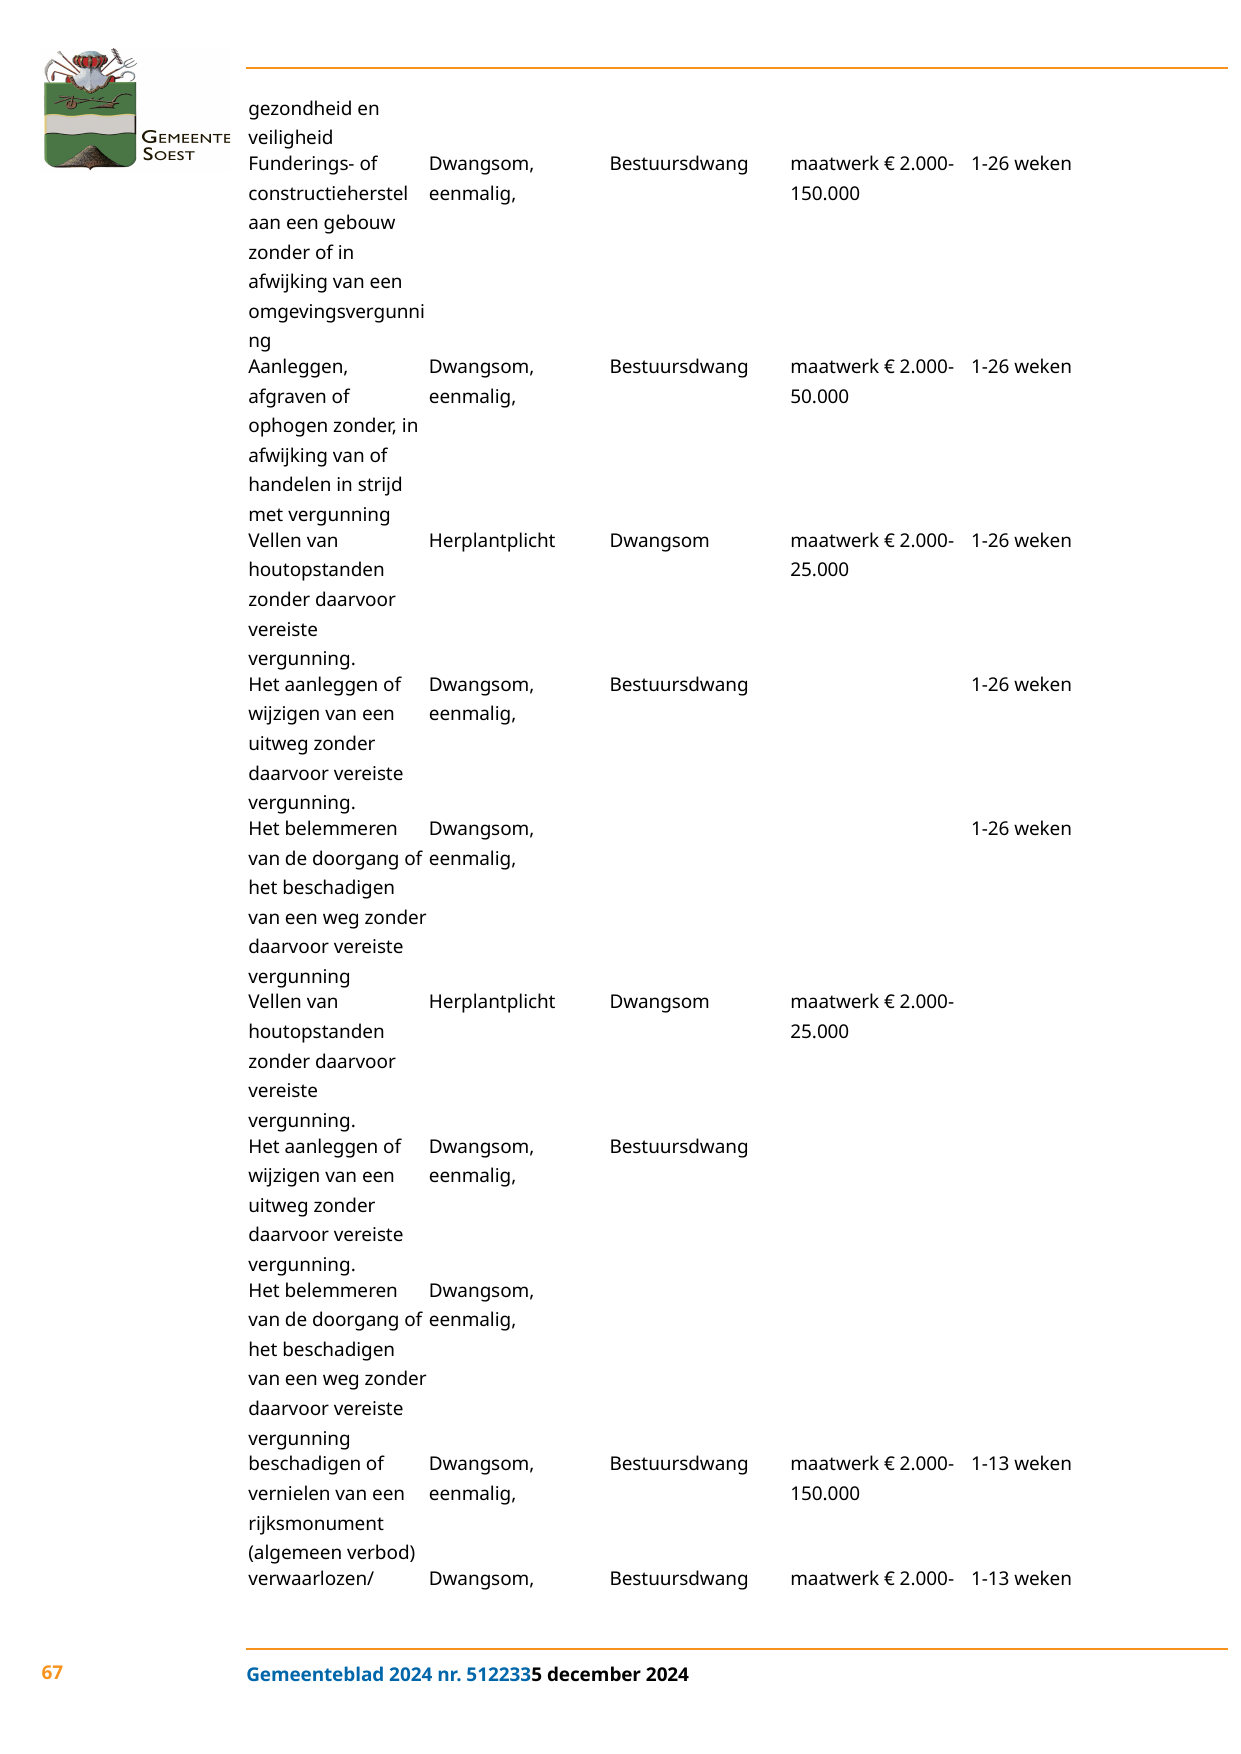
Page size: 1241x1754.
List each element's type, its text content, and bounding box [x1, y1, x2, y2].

table_cell [609, 815, 790, 989]
table_cell [971, 95, 1152, 150]
table_cell Het aanleggen of wijzigen van een uitweg zonder daarvoor vereiste vergunning. [248, 1133, 429, 1277]
table_cell Bestuursdwang [609, 1565, 790, 1591]
table_cell Bestuursdwang [609, 150, 790, 353]
table_cell Herplantplicht [429, 527, 609, 671]
table_cell Dwangsom, eenmalig, [429, 815, 609, 989]
table_cell Vellen van houtopstanden zonder daarvoor vereiste vergunning. [248, 527, 429, 671]
table_cell [609, 95, 790, 150]
table_cell 1-26 weken [971, 815, 1152, 989]
table_cell [790, 95, 971, 150]
table_cell Dwangsom, eenmalig, [429, 1277, 609, 1451]
table_cell [971, 1277, 1152, 1451]
table_cell [971, 989, 1152, 1133]
table_cell 1-13 weken [971, 1451, 1152, 1565]
table_cell [429, 95, 609, 150]
table_cell Dwangsom, eenmalig, [429, 353, 609, 527]
table_cell Dwangsom, eenmalig, [429, 671, 609, 815]
table_cell Het belemmeren van de doorgang of het beschadigen van een weg zonder daarvoor vereiste vergunning [248, 1277, 429, 1451]
table_cell [790, 671, 971, 815]
table_cell verwaarlozen/ [248, 1565, 429, 1591]
table_cell [609, 1277, 790, 1451]
table_cell Dwangsom [609, 527, 790, 671]
table_cell 1-26 weken [971, 527, 1152, 671]
table_cell Het belemmeren van de doorgang of het beschadigen van een weg zonder daarvoor vereiste vergunning [248, 815, 429, 989]
table_cell maatwerk € 2.000-25.000 [790, 527, 971, 671]
table_cell Het aanleggen of wijzigen van een uitweg zonder daarvoor vereiste vergunning. [248, 671, 429, 815]
table_cell Bestuursdwang [609, 353, 790, 527]
table_cell maatwerk € 2.000-25.000 [790, 989, 971, 1133]
table_cell [790, 815, 971, 989]
table_cell 1-26 weken [971, 353, 1152, 527]
table_cell Funderings- of constructieherstel aan een gebouw zonder of in afwijking van een omgevingsvergunning [248, 150, 429, 353]
table_cell Dwangsom, [429, 1565, 609, 1591]
table_cell gezondheid en veiligheid [248, 95, 429, 150]
table_cell 1-26 weken [971, 671, 1152, 815]
table_cell Dwangsom, eenmalig, [429, 1451, 609, 1565]
table_cell maatwerk € 2.000-50.000 [790, 353, 971, 527]
table_cell 1-26 weken [971, 150, 1152, 353]
table_cell Dwangsom, eenmalig, [429, 1133, 609, 1277]
table_cell Herplantplicht [429, 989, 609, 1133]
table_cell [790, 1133, 971, 1277]
table_cell Dwangsom, eenmalig, [429, 150, 609, 353]
table_cell 1-13 weken [971, 1565, 1152, 1591]
table_cell [790, 1277, 971, 1451]
table_cell Aanleggen, afgraven of ophogen zonder, in afwijking van of handelen in strijd met vergunning [248, 353, 429, 527]
table_cell Bestuursdwang [609, 1133, 790, 1277]
table_cell Vellen van houtopstanden zonder daarvoor vereiste vergunning. [248, 989, 429, 1133]
table_cell Bestuursdwang [609, 671, 790, 815]
table_cell maatwerk € 2.000-150.000 [790, 150, 971, 353]
table_cell [971, 1133, 1152, 1277]
table_cell Dwangsom [609, 989, 790, 1133]
table_cell maatwerk € 2.000- [790, 1565, 971, 1591]
table_cell Bestuursdwang [609, 1451, 790, 1565]
picture [41, 47, 231, 172]
table_cell beschadigen of vernielen van een rijksmonument (algemeen verbod) [248, 1451, 429, 1565]
table_cell maatwerk € 2.000-150.000 [790, 1451, 971, 1565]
